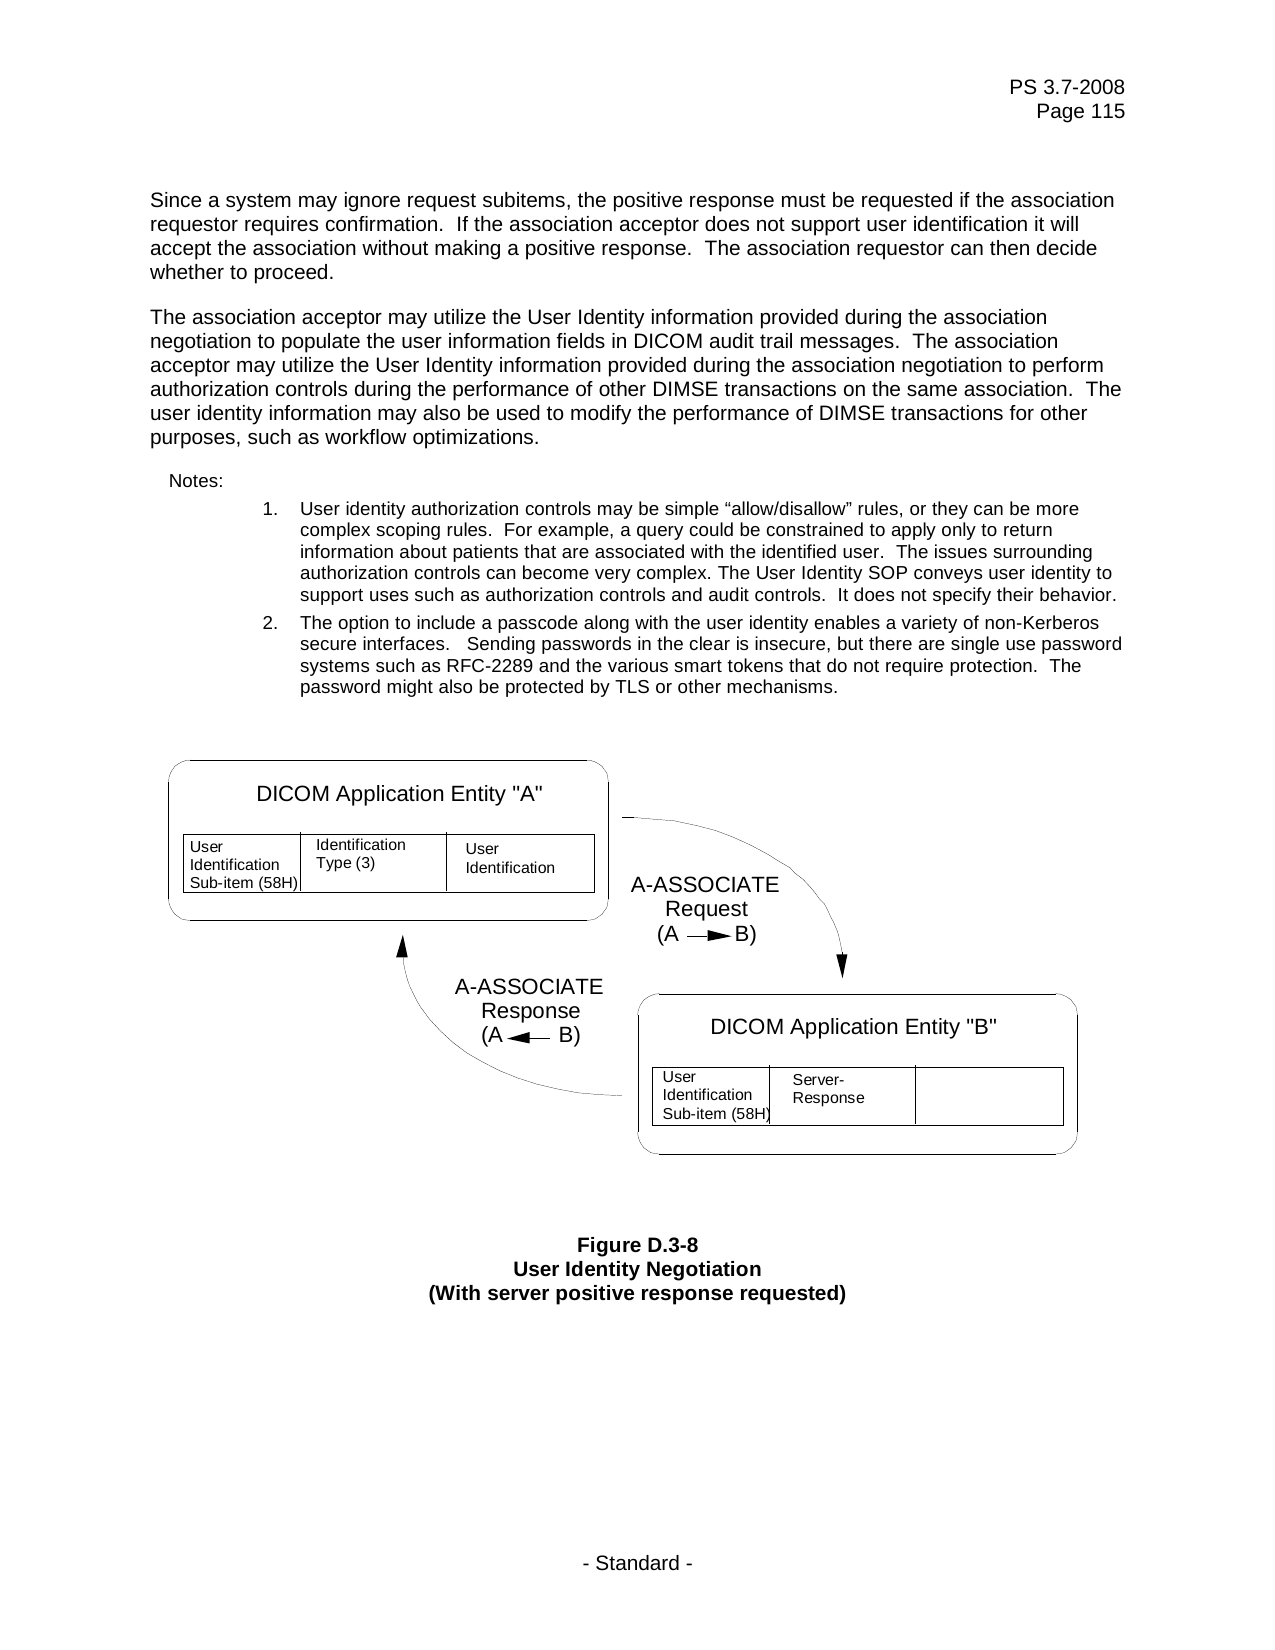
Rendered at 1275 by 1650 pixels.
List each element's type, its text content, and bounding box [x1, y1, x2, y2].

text Notes: [169, 470, 1125, 491]
list User identity authorization controls may be simple “allow/disallow” rules, or they can be more complex scoping rules. For example, a query could be constrained to apply only to return information about patients that are associated with the identified user. The issues surrounding authorization controls can become very complex. The User Identity SOP conveys user identity to support uses such as authorization controls and audit controls. It does not specify their behavior. [262, 498, 1125, 605]
title Figure D.3-8 User Identity Negotiation (With server positive response requested) [150, 1232, 1125, 1305]
text Since a system may ignore request subitems, the positive response must be requested if the association requestor requires confirmation. If the association acceptor does not support user identification it will accept the association without making a positive response. The association requestor can then decide whether to proceed. [150, 187, 1125, 284]
list The option to include a passcode along with the user identity enables a variety of non-Kerberos secure interfaces. Sending passwords in the clear is insecure, but there are single use password systems such as RFC-2289 and the various smart tokens that do not require protection. The password might also be protected by TLS or other mechanisms. [262, 612, 1125, 698]
text The association acceptor may utilize the User Identity information provided during the association negotiation to populate the user information fields in DICOM audit trail messages. The association acceptor may utilize the User Identity information provided during the association negotiation to perform authorization controls during the performance of other DIMSE transactions on the same association. The user identity information may also be used to modify the performance of DIMSE transactions for other purposes, such as workflow optimizations. [150, 304, 1125, 449]
